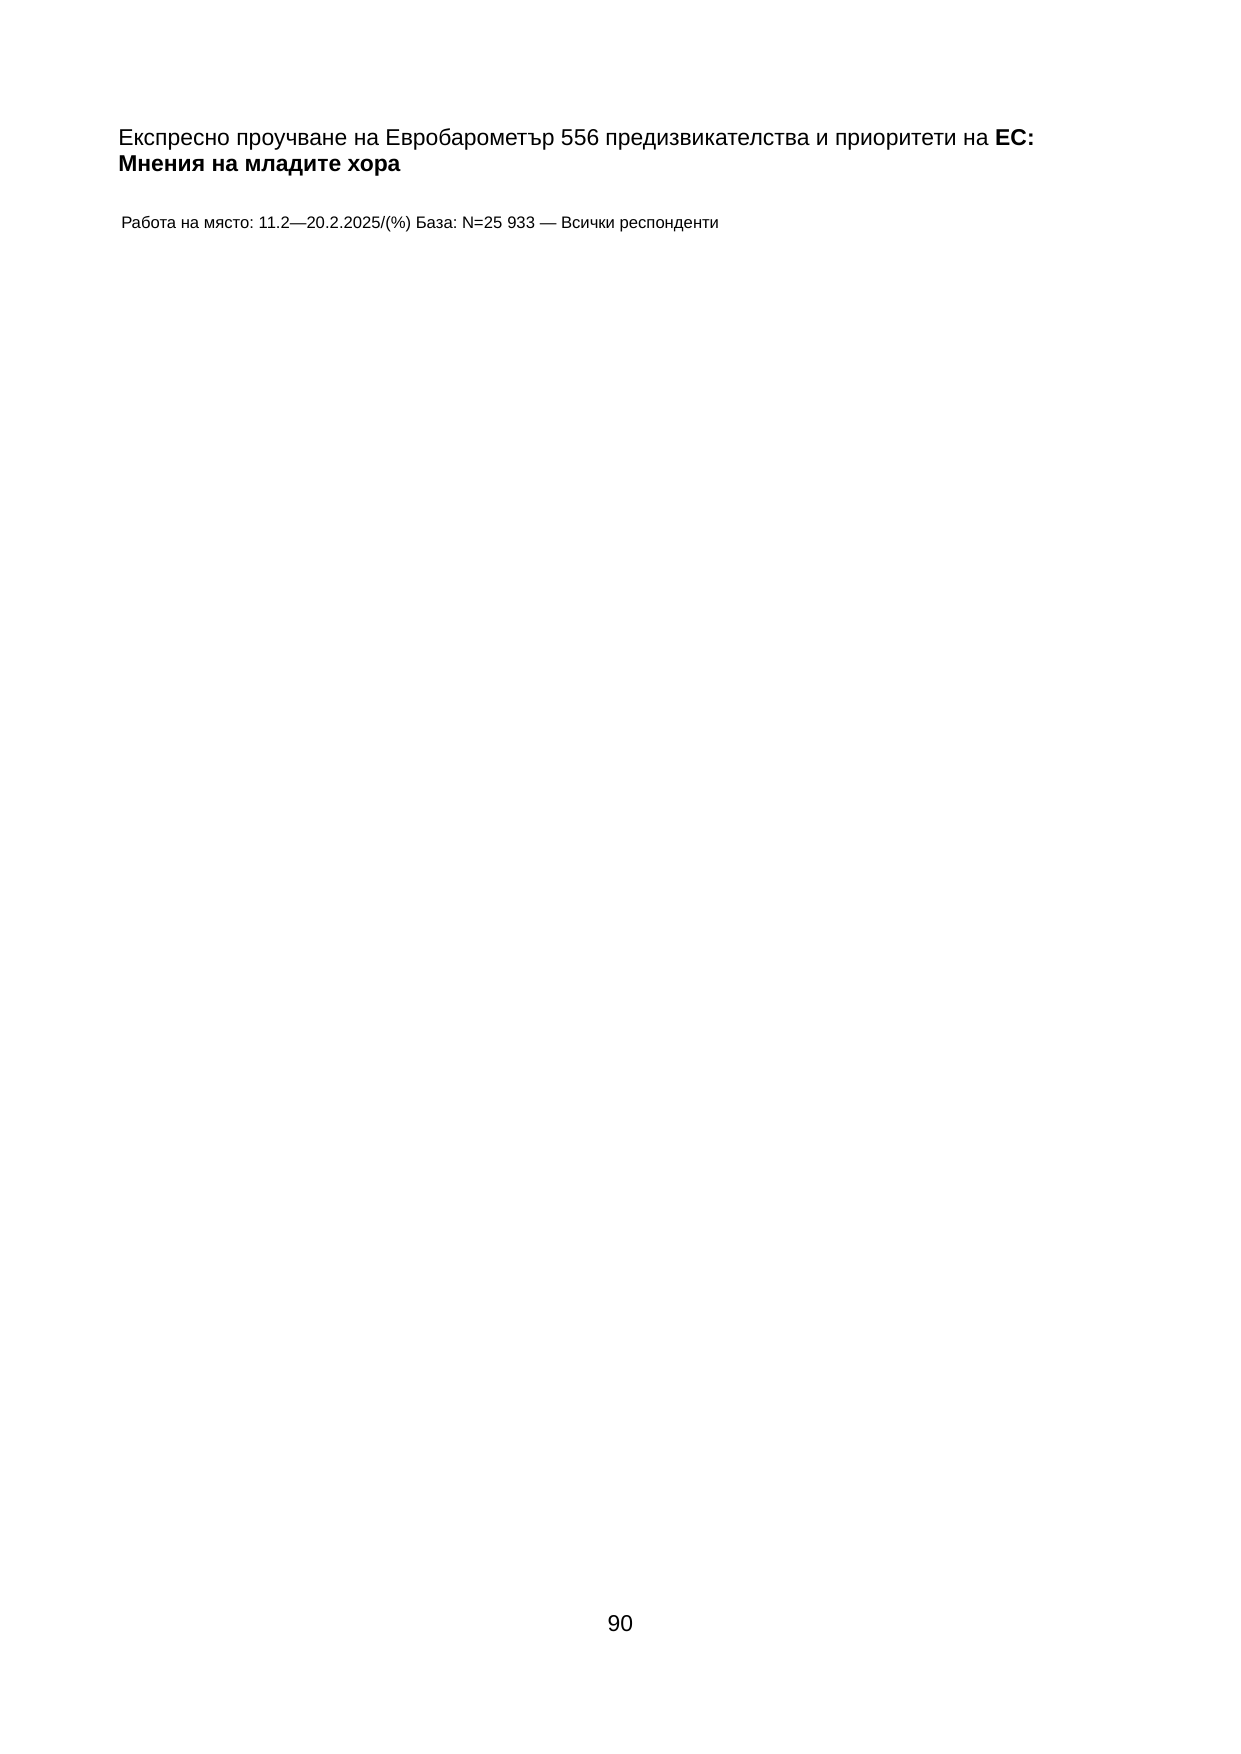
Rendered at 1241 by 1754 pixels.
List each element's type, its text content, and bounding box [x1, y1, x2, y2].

table_cell Работа на място: 11.2—20.2.2025/(%) База: N=25 933 — Всички респонденти [118, 206, 1122, 239]
